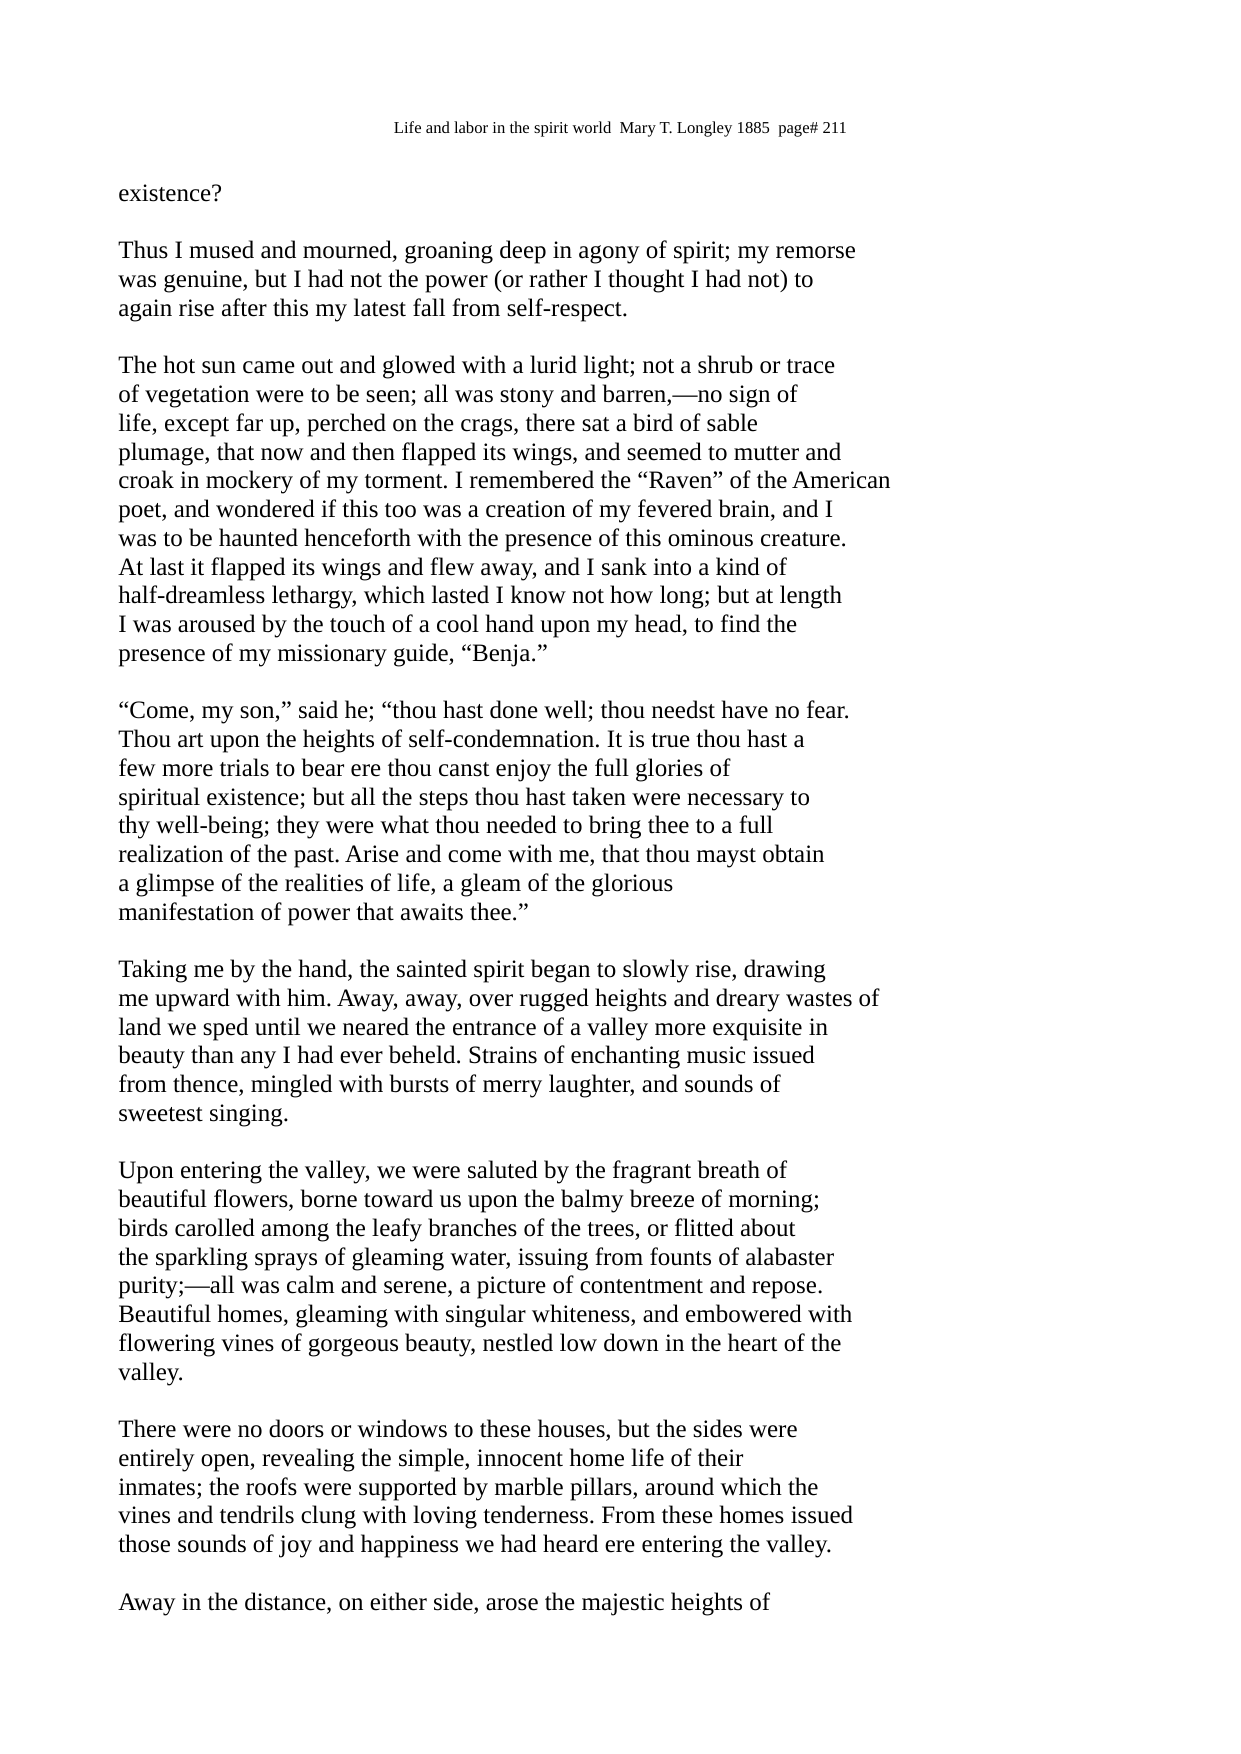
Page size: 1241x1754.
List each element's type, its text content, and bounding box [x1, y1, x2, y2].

text manifestation of power that awaits thee.” [118, 897, 1122, 926]
text sweetest singing. [118, 1098, 1122, 1127]
text birds carolled among the leafy branches of the trees, or flitted about [118, 1213, 1122, 1242]
text thy well-being; they were what thou needed to bring thee to a full [118, 811, 1122, 839]
text a glimpse of the realities of life, a gleam of the glorious [118, 868, 1122, 897]
text realization of the past. Arise and come with me, that thou mayst obtain [118, 839, 1122, 868]
text beauty than any I had ever beheld. Strains of enchanting music issued [118, 1041, 1122, 1069]
text again rise after this my latest fall from self-respect. [118, 293, 1122, 322]
text vines and tendrils clung with loving tenderness. From these homes issued [118, 1501, 1122, 1529]
text The hot sun came out and glowed with a lurid light; not a shrub or trace [118, 351, 1122, 379]
text life, except far up, perched on the crags, there sat a bird of sable [118, 408, 1122, 437]
text plumage, that now and then flapped its wings, and seemed to mutter and [118, 437, 1122, 466]
text was to be haunted henceforth with the presence of this ominous creature. [118, 523, 1122, 552]
text spiritual existence; but all the steps thou hast taken were necessary to [118, 782, 1122, 811]
text presence of my missionary guide, “Benja.” [118, 638, 1122, 667]
text “Come, my son,” said he; “thou hast done well; thou needst have no fear. [118, 696, 1122, 724]
text was genuine, but I had not the power (or rather I thought I had not) to [118, 264, 1122, 293]
text Thus I mused and mourned, groaning deep in agony of spirit; my remorse [118, 236, 1122, 264]
text Taking me by the hand, the sainted spirit began to slowly rise, drawing [118, 954, 1122, 983]
text flowering vines of gorgeous beauty, nestled low down in the heart of the [118, 1328, 1122, 1357]
text There were no doors or windows to these houses, but the sides were [118, 1414, 1122, 1443]
text from thence, mingled with bursts of merry laughter, and sounds of [118, 1069, 1122, 1098]
text few more trials to bear ere thou canst enjoy the full glories of [118, 753, 1122, 782]
text half-dreamless lethargy, which lasted I know not how long; but at length [118, 581, 1122, 609]
text those sounds of joy and happiness we had heard ere entering the valley. [118, 1529, 1122, 1558]
text purity;—all was calm and serene, a picture of contentment and repose. [118, 1271, 1122, 1299]
text Upon entering the valley, we were saluted by the fragrant breath of [118, 1156, 1122, 1184]
text Beautiful homes, gleaming with singular whiteness, and embowered with [118, 1299, 1122, 1328]
text poet, and wondered if this too was a creation of my fevered brain, and I [118, 494, 1122, 523]
text entirely open, revealing the simple, innocent home life of their [118, 1443, 1122, 1472]
text beautiful flowers, borne toward us upon the balmy breeze of morning; [118, 1184, 1122, 1213]
text inmates; the roofs were supported by marble pillars, around which the [118, 1472, 1122, 1501]
text valley. [118, 1357, 1122, 1386]
text Thou art upon the heights of self-condemnation. It is true thou hast a [118, 724, 1122, 753]
text land we sped until we neared the entrance of a valley more exquisite in [118, 1012, 1122, 1041]
text the sparkling sprays of gleaming water, issuing from founts of alabaster [118, 1242, 1122, 1271]
text croak in mockery of my torment. I remembered the “Raven” of the American [118, 466, 1122, 494]
text existence? [118, 178, 1122, 207]
text At last it flapped its wings and flew away, and I sank into a kind of [118, 552, 1122, 581]
text Away in the distance, on either side, arose the majestic heights of [118, 1587, 1122, 1616]
text me upward with him. Away, away, over rugged heights and dreary wastes of [118, 983, 1122, 1012]
text of vegetation were to be seen; all was stony and barren,—no sign of [118, 379, 1122, 408]
text I was aroused by the touch of a cool hand upon my head, to find the [118, 609, 1122, 638]
